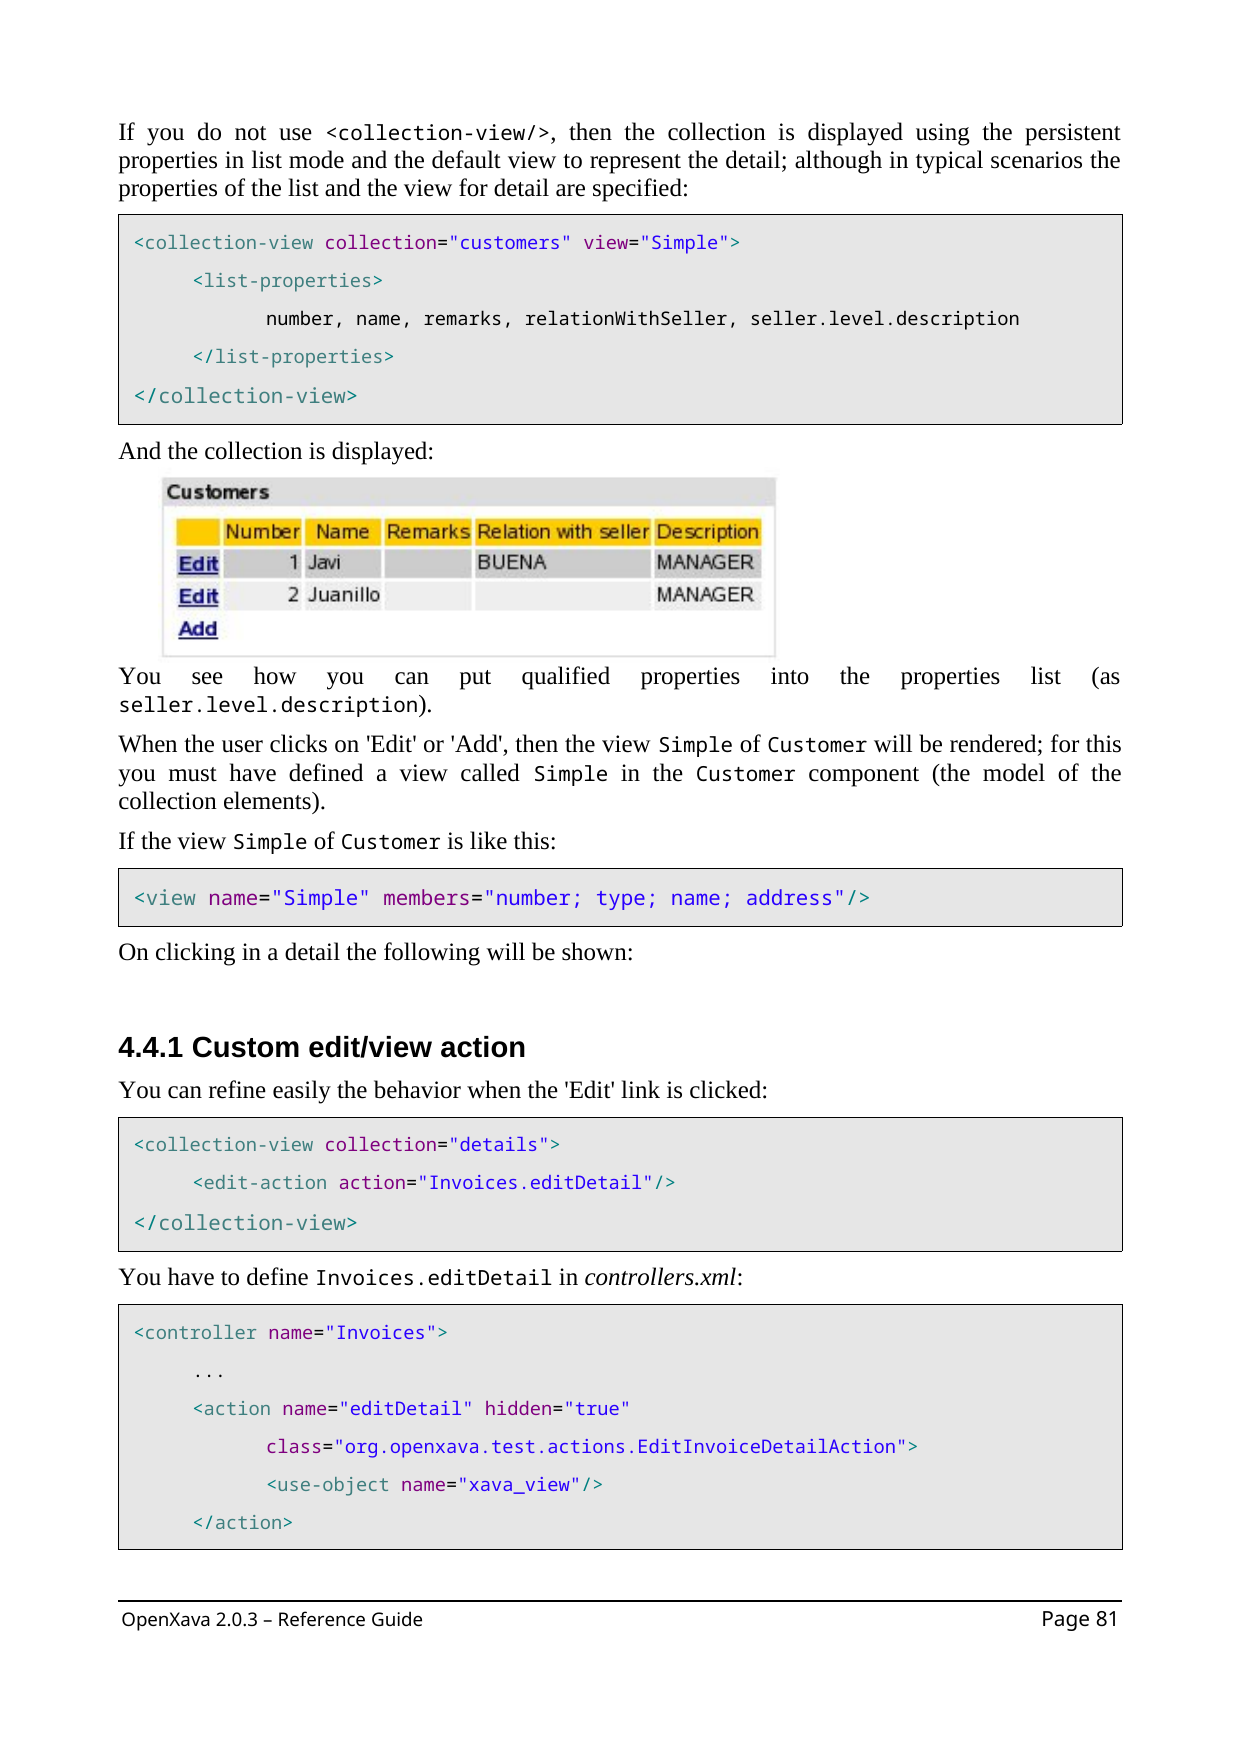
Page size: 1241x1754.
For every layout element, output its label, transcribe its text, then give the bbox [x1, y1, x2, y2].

text You can refine easily the behavior when the 'Edit' link is clicked: [118, 1077, 1122, 1104]
text On clicking in a detail the following will be shown: [118, 938, 1122, 966]
text <controller name="Invoices"> [119, 1305, 1122, 1342]
text </collection-view> [119, 1193, 1122, 1251]
text </action> [119, 1494, 1122, 1549]
text If the view Simple of Customer is like this: [118, 827, 1122, 856]
text <collection-view collection="customers" view="Simple"> [119, 215, 1122, 252]
text <use-object name="xava_view"/> [119, 1456, 1122, 1494]
text <collection-view collection="details"> [119, 1118, 1122, 1155]
text <edit-action action="Invoices.editDetail"/> [119, 1155, 1122, 1193]
text When the user clicks on 'Edit' or 'Add', then the view Simple of Customer will be rendered; for this you must have defined a view called Simple in the Customer component (the model of the collection elements). [118, 731, 1122, 815]
text </collection-view> [119, 366, 1122, 424]
text You have to define Invoices.editDetail in controllers.xml: [118, 1263, 1122, 1292]
text <action name="editDetail" hidden="true" [119, 1380, 1122, 1418]
text You see how you can put qualified properties into the properties list (as seller.level.description). [118, 663, 1122, 718]
text number, name, remarks, relationWithSeller, seller.level.description [119, 290, 1122, 328]
text </list-properties> [119, 328, 1122, 366]
text If you do not use <collection-view/>, then the collection is displayed using the persistent properties in list mode and the default view to represent the detail; although in typical scenarios the properties of the list and the view for detail are specified: [118, 118, 1122, 202]
subtitle Custom edit/view action [118, 1031, 1122, 1064]
text class="org.openxava.test.actions.EditInvoiceDetailAction"> [119, 1418, 1122, 1456]
text <view name="Simple" members="number; type; name; address"/> [119, 869, 1122, 926]
picture [157, 467, 789, 663]
text And the collection is displayed: [118, 437, 1122, 464]
text <list-properties> [119, 252, 1122, 290]
text ... [119, 1342, 1122, 1380]
